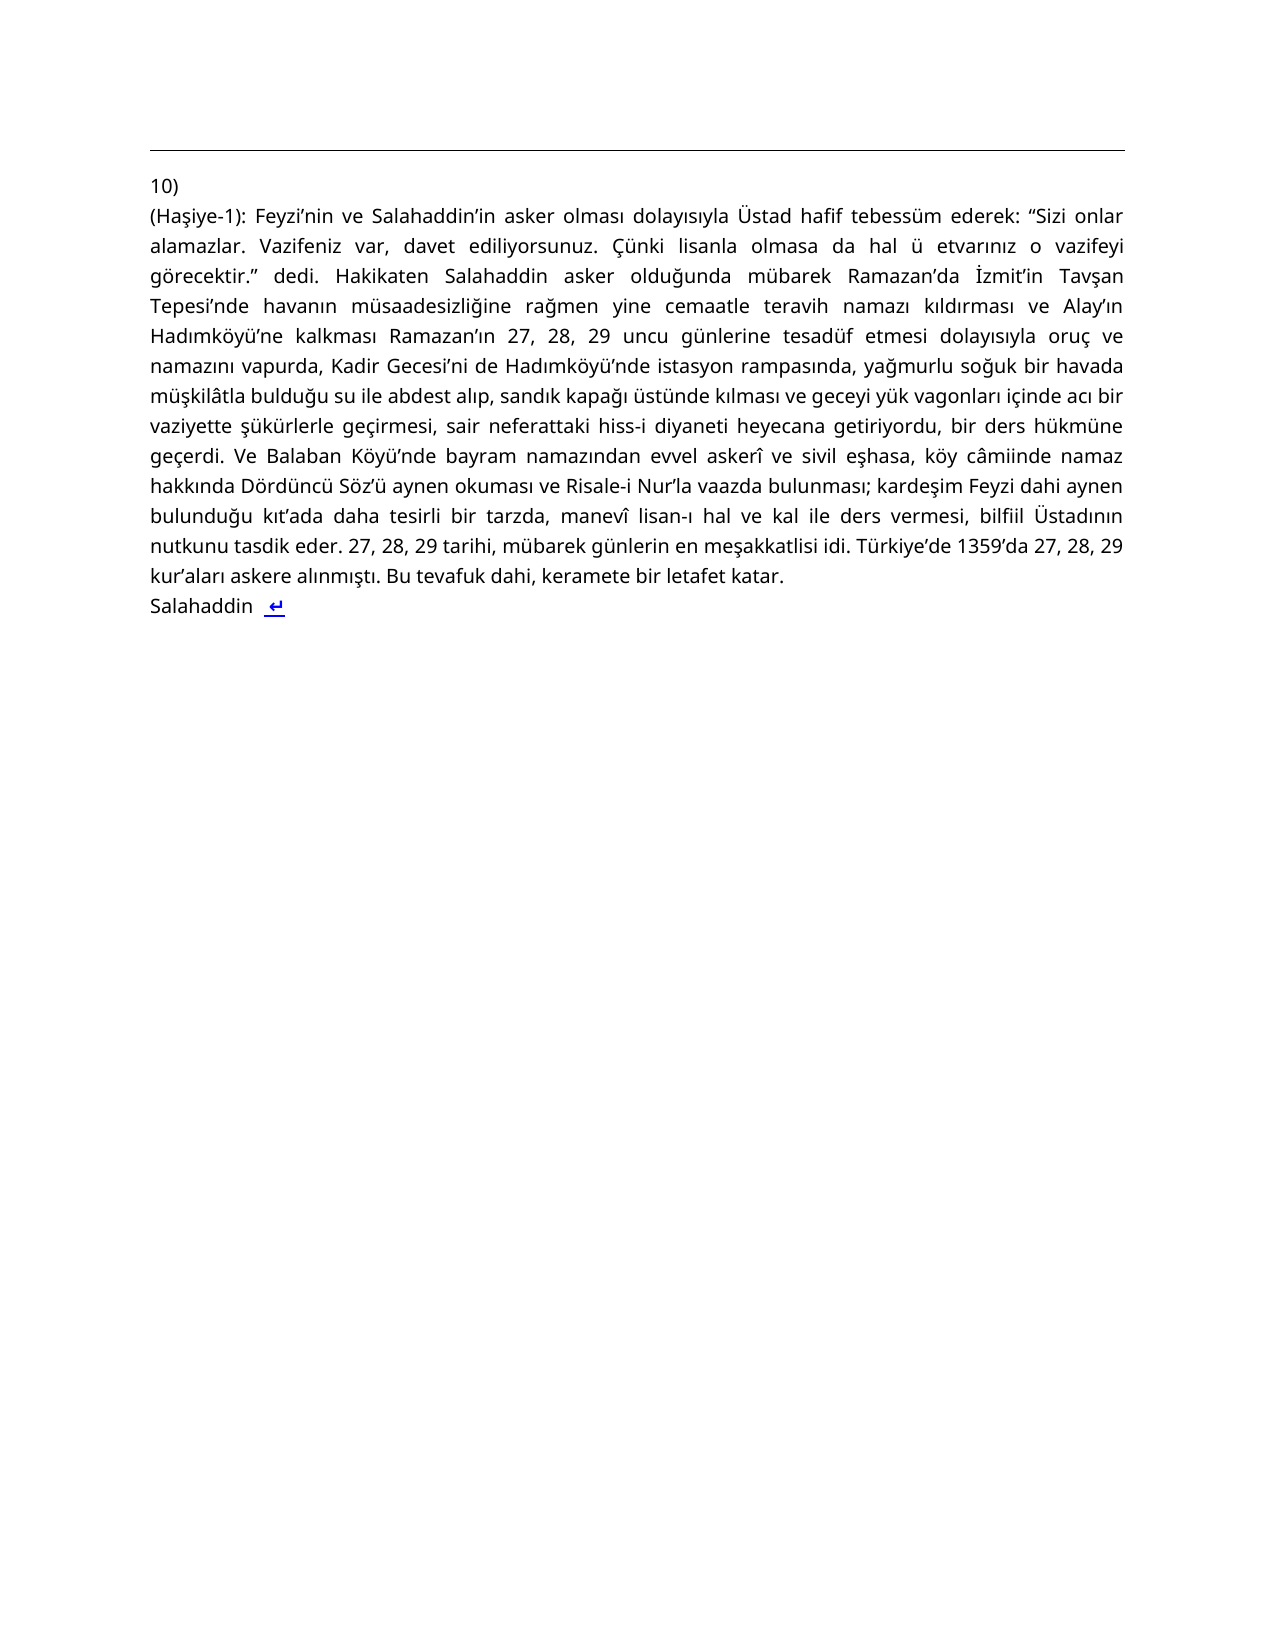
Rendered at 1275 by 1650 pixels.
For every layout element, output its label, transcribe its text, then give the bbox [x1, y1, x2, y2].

text (Haşiye-1): Feyzi’nin ve Salahaddin’in asker olması dolayısıyla Üstad hafif tebessüm ederek: “Sizi onlar alamazlar. Vazifeniz var, davet ediliyorsunuz. Çünki lisanla olmasa da hal ü etvarınız o vazifeyi görecektir.” dedi. Hakikaten Salahaddin asker olduğunda mübarek Ramazan’da İzmit’in Tavşan Tepesi’nde havanın müsaadesizliğine rağmen yine cemaatle teravih namazı kıldırması ve Alay’ın Hadımköyü’ne kalkması Ramazan’ın 27, 28, 29 uncu günlerine tesadüf etmesi dolayısıyla oruç ve namazını vapurda, Kadir Gecesi’ni de Hadımköyü’nde istasyon rampasında, yağmurlu soğuk bir havada müşkilâtla bulduğu su ile abdest alıp, sandık kapağı üstünde kılması ve geceyi yük vagonları içinde acı bir vaziyette şükürlerle geçirmesi, sair neferattaki hiss-i diyaneti heyecana getiriyordu, bir ders hükmüne geçerdi. Ve Balaban Köyü’nde bayram namazından evvel askerî ve sivil eşhasa, köy câmiinde namaz hakkında Dördüncü Söz’ü aynen okuması ve Risale-i Nur’la vaazda bulunması; kardeşim Feyzi dahi aynen bulunduğu kıt’ada daha tesirli bir tarzda, manevî lisan-ı hal ve kal ile ders vermesi, bilfiil Üstadının nutkunu tasdik eder. 27, 28, 29 tarihi, mübarek günlerin en meşakkatlisi idi. Türkiye’de 1359’da 27, 28, 29 kur’aları askere alınmıştı. Bu tevafuk dahi, keramete bir letafet katar. [150, 199, 1125, 589]
text Salahaddin ↵ [150, 589, 1125, 619]
text 10) [150, 151, 1125, 199]
